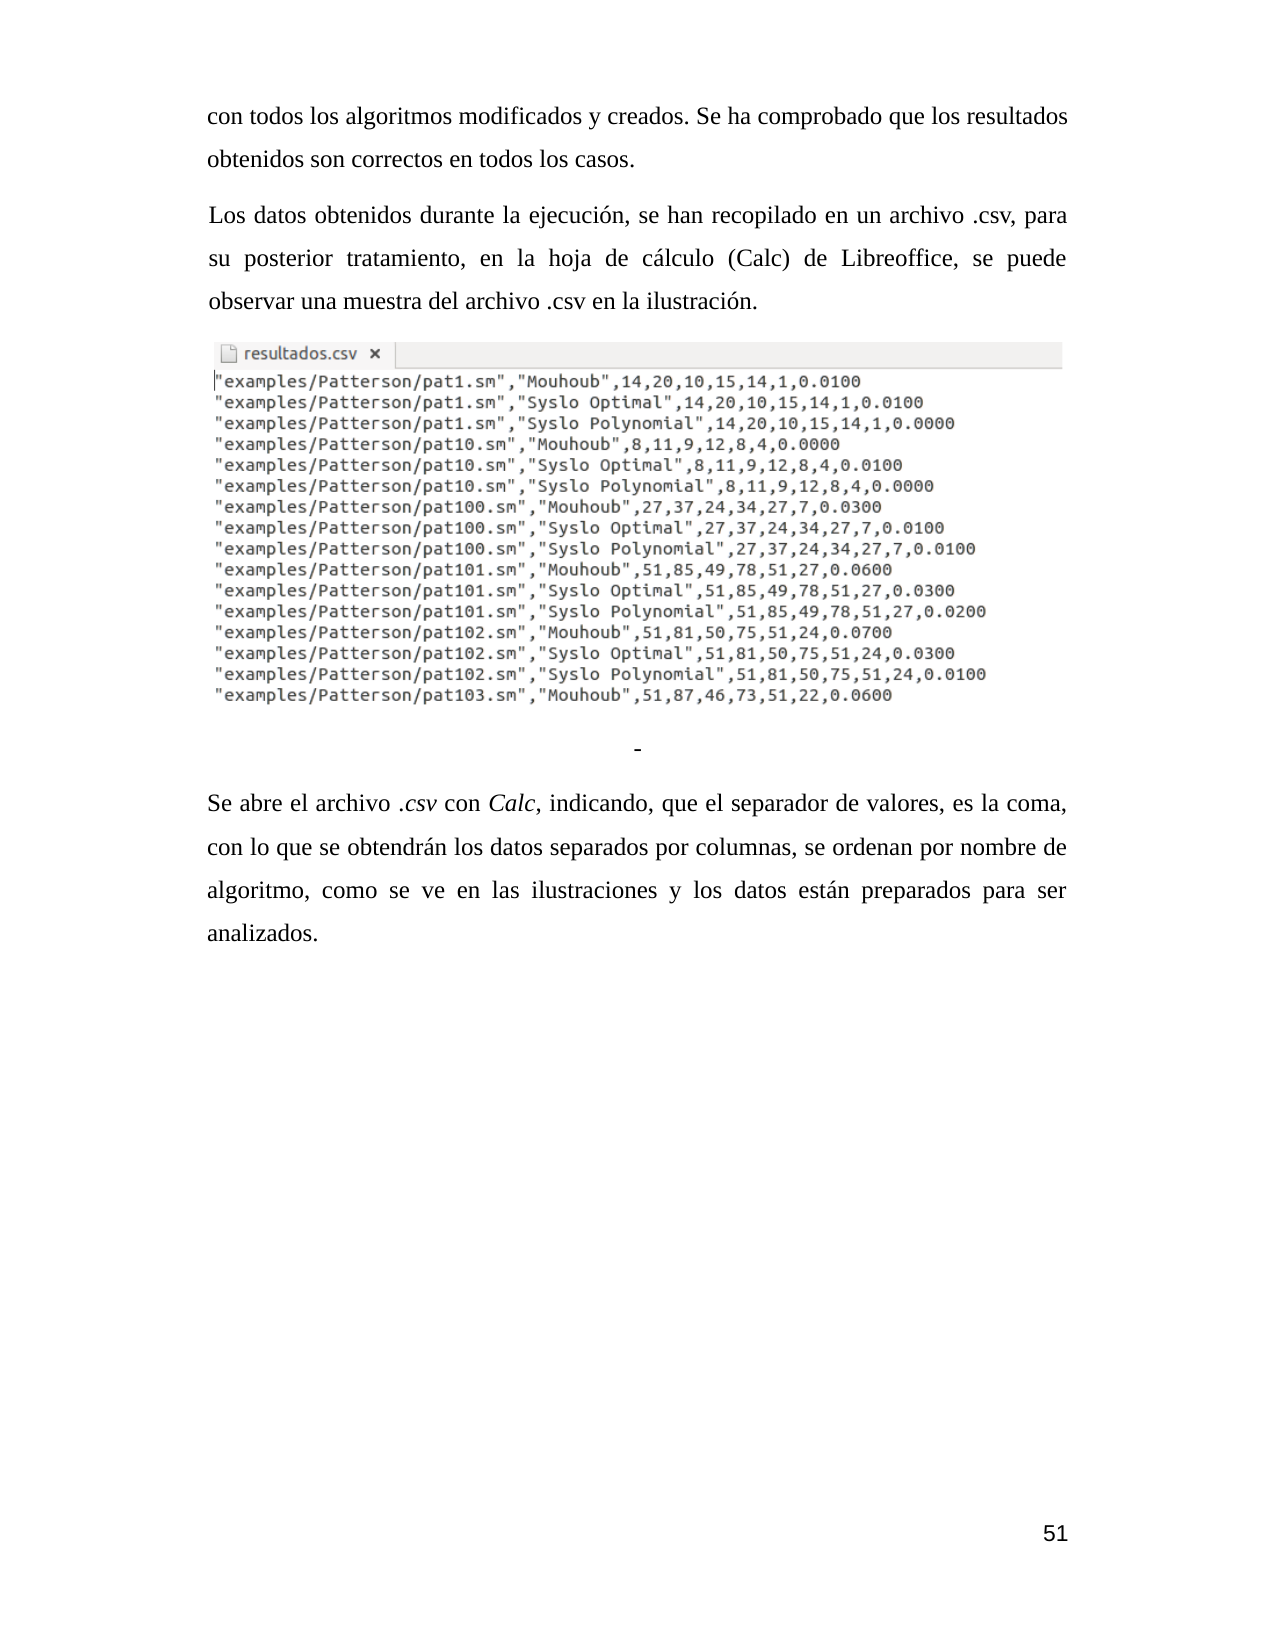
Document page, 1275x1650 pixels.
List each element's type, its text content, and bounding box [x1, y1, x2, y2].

text Se abre el archivo .csv con Calc, indicando, que el separador de valores, es la coma, con lo que se obtendrán los datos separados por columnas, se ordenan por nombre de algoritmo, como se ve en las ilustraciones y los datos están preparados para ser analizados. [207, 788, 1068, 947]
text Los datos obtenidos durante la ejecución, se han recopilado en un archivo .csv, para su posterior tratamiento, en la hoja de cálculo (Calc) de Libreoffice, se puede observar una muestra del archivo .csv en la ilustración. [208, 200, 1068, 315]
text - [207, 733, 1068, 762]
text con todos los algoritmos modificados y creados. Se ha comprobado que los resultados obtenidos son correctos en todos los casos. [207, 101, 1068, 173]
